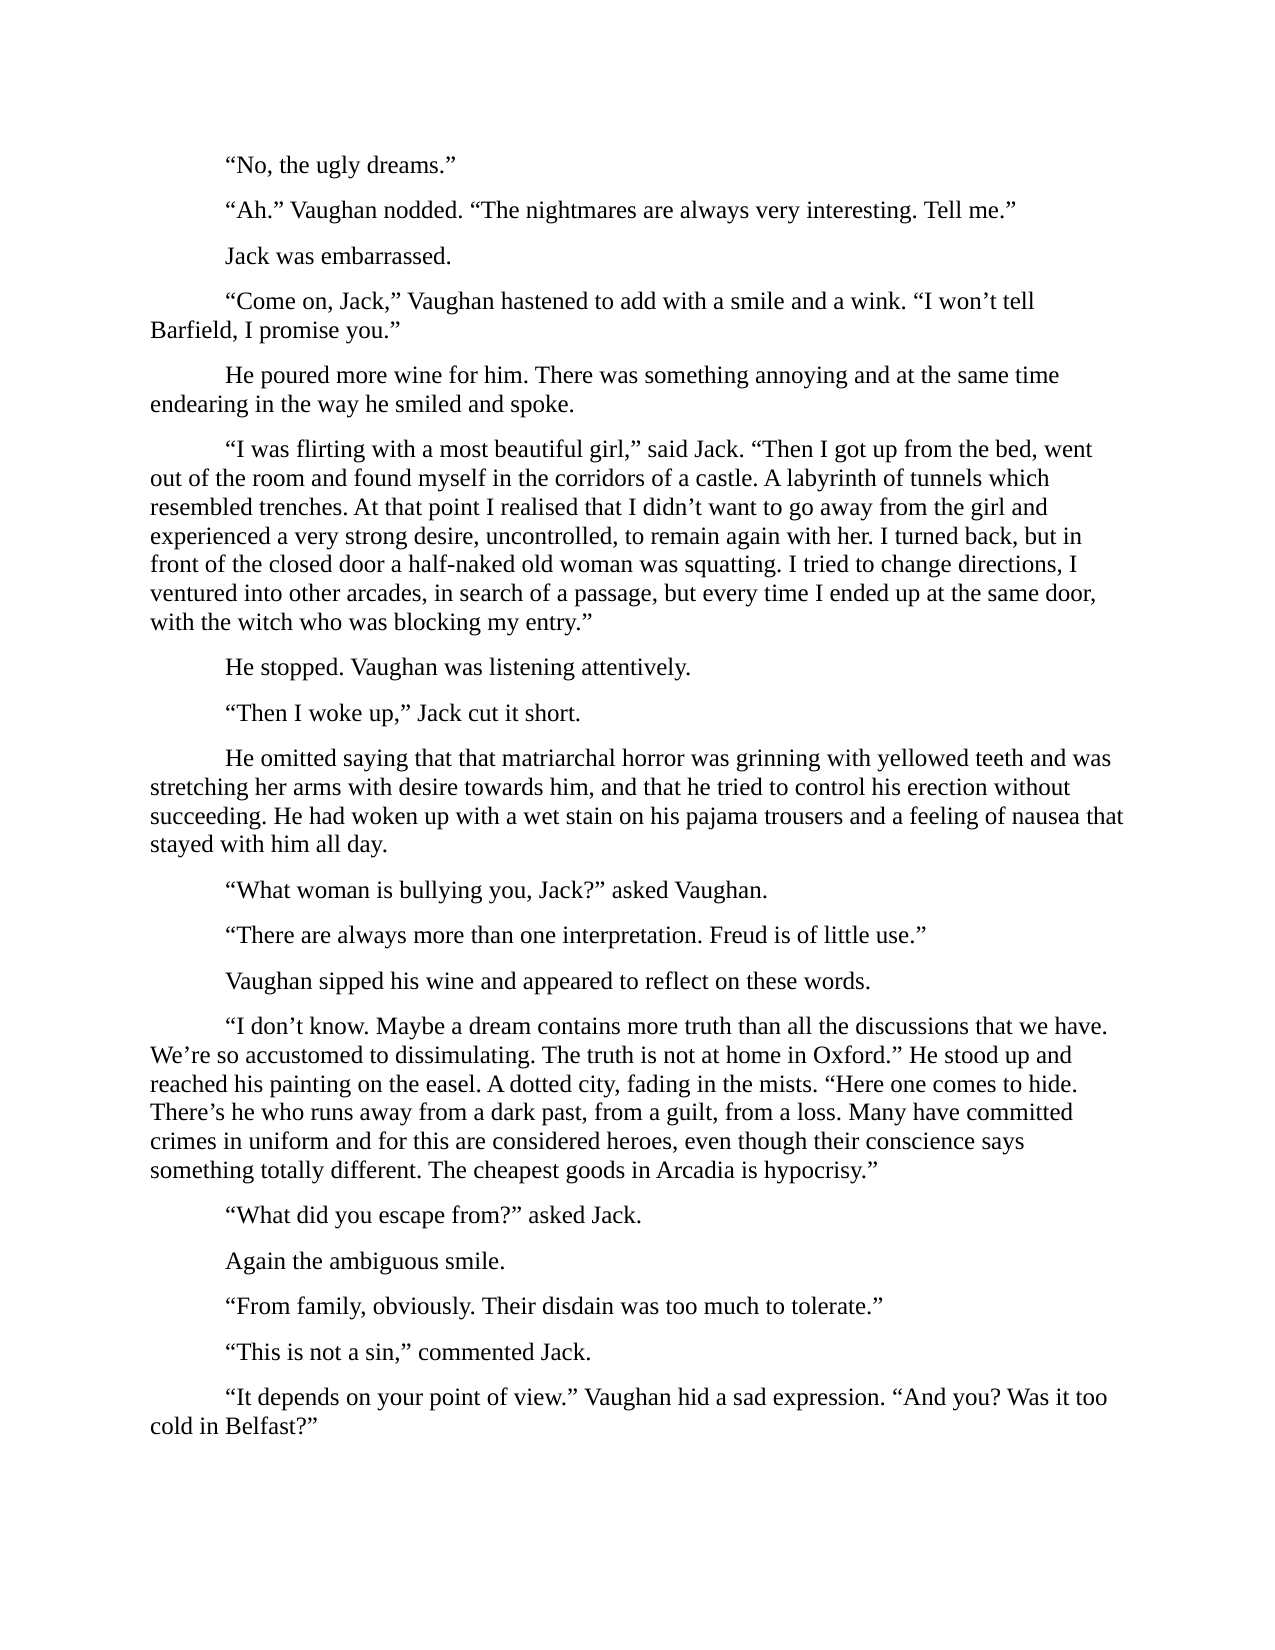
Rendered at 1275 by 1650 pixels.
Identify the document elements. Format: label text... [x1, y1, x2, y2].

text “Come on, Jack,” Vaughan hastened to add with a smile and a wink. “I won’t tell Barfield, I promise you.” [150, 286, 1125, 344]
text Again the ambiguous smile. [150, 1246, 1125, 1274]
text “It depends on your point of view.” Vaughan hid a sad expression. “And you? Was it too cold in Belfast?” [150, 1382, 1125, 1439]
text He poured more wine for him. There was something annoying and at the same time endearing in the way he smiled and spoke. [150, 360, 1125, 418]
text “There are always more than one interpretation. Freud is of little use.” [150, 920, 1125, 949]
text “This is not a sin,” commented Jack. [150, 1337, 1125, 1365]
text “No, the ugly dreams.” [150, 150, 1125, 179]
text “What woman is bullying you, Jack?” asked Vaughan. [150, 875, 1125, 904]
text He omitted saying that that matriarchal horror was grinning with yellowed teeth and was stretching her arms with desire towards him, and that he tried to control his erection without succeeding. He had woken up with a wet stain on his pajama trousers and a feeling of nausea that stayed with him all day. [150, 743, 1125, 858]
text “I don’t know. Maybe a dream contains more truth than all the discussions that we have. We’re so accustomed to dissimulating. The truth is not at home in Oxford.” He stood up and reached his painting on the easel. A dotted city, fading in the mists. “Here one comes to hide. There’s he who runs away from a dark past, from a guilt, from a loss. Many have committed crimes in uniform and for this are considered heroes, even though their conscience says something totally different. The cheapest goods in Arcadia is hypocrisy.” [150, 1011, 1125, 1184]
text “From family, obviously. Their disdain was too much to tolerate.” [150, 1291, 1125, 1320]
text Jack was embarrassed. [150, 241, 1125, 269]
text “What did you escape from?” asked Jack. [150, 1200, 1125, 1229]
text “Then I woke up,” Jack cut it short. [150, 698, 1125, 727]
text Vaughan sipped his wine and appeared to reflect on these words. [150, 966, 1125, 994]
text “I was flirting with a most beautiful girl,” said Jack. “Then I got up from the bed, went out of the room and found myself in the corridors of a castle. A labyrinth of tunnels which resembled trenches. At that point I realised that I didn’t want to go away from the girl and experienced a very strong desire, uncontrolled, to remain again with her. I turned back, but in front of the closed door a half-naked old woman was squatting. I tried to change directions, I ventured into other arcades, in search of a passage, but every time I ended up at the same door, with the witch who was blocking my entry.” [150, 434, 1125, 636]
text “Ah.” Vaughan nodded. “The nightmares are always very interesting. Tell me.” [150, 195, 1125, 224]
text He stopped. Vaughan was listening attentively. [150, 652, 1125, 681]
